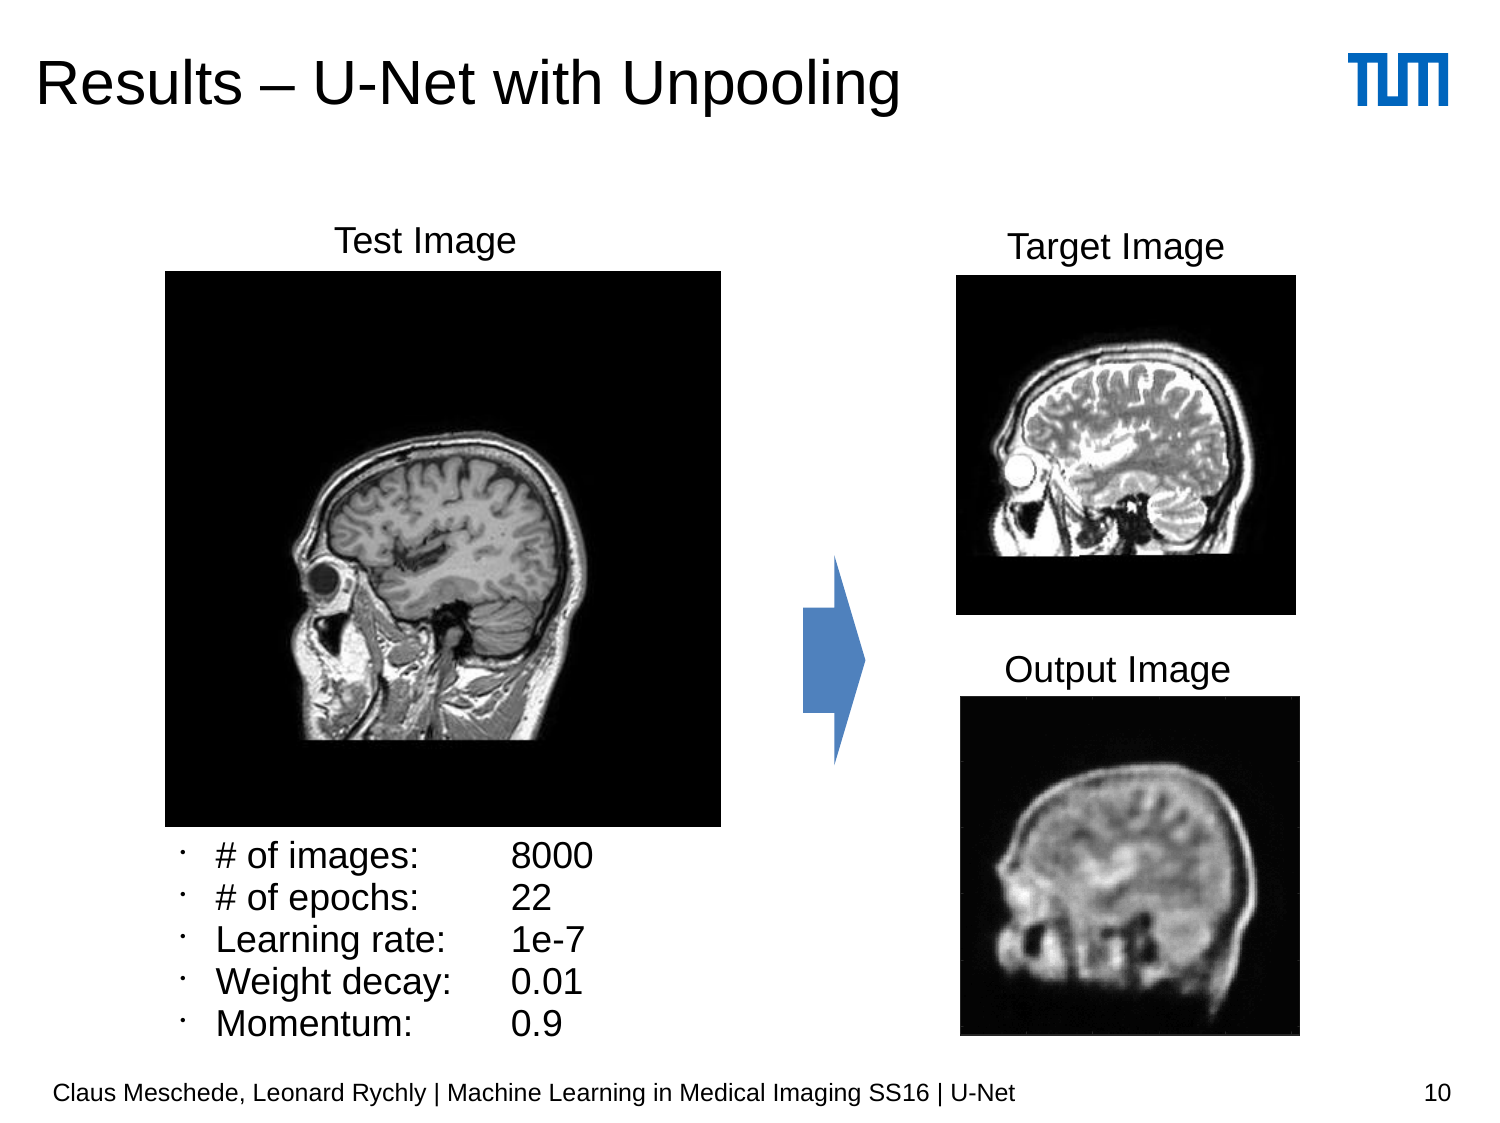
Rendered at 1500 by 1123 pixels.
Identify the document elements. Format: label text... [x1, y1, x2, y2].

picture [960, 696, 1300, 1036]
text_box # of images: 8000 # of epochs: 22 Learning rate: 1e-7 Weight decay: 0.01 Momentum: 0.9 [165, 827, 721, 1106]
text_box [803, 555, 866, 766]
text_box Target Image [992, 218, 1276, 275]
text_box Output Image [989, 641, 1262, 696]
picture [956, 275, 1296, 615]
title Results – U-Net with Unpooling [35, 48, 1436, 119]
text_box Test Image [318, 212, 567, 270]
picture [165, 271, 721, 827]
